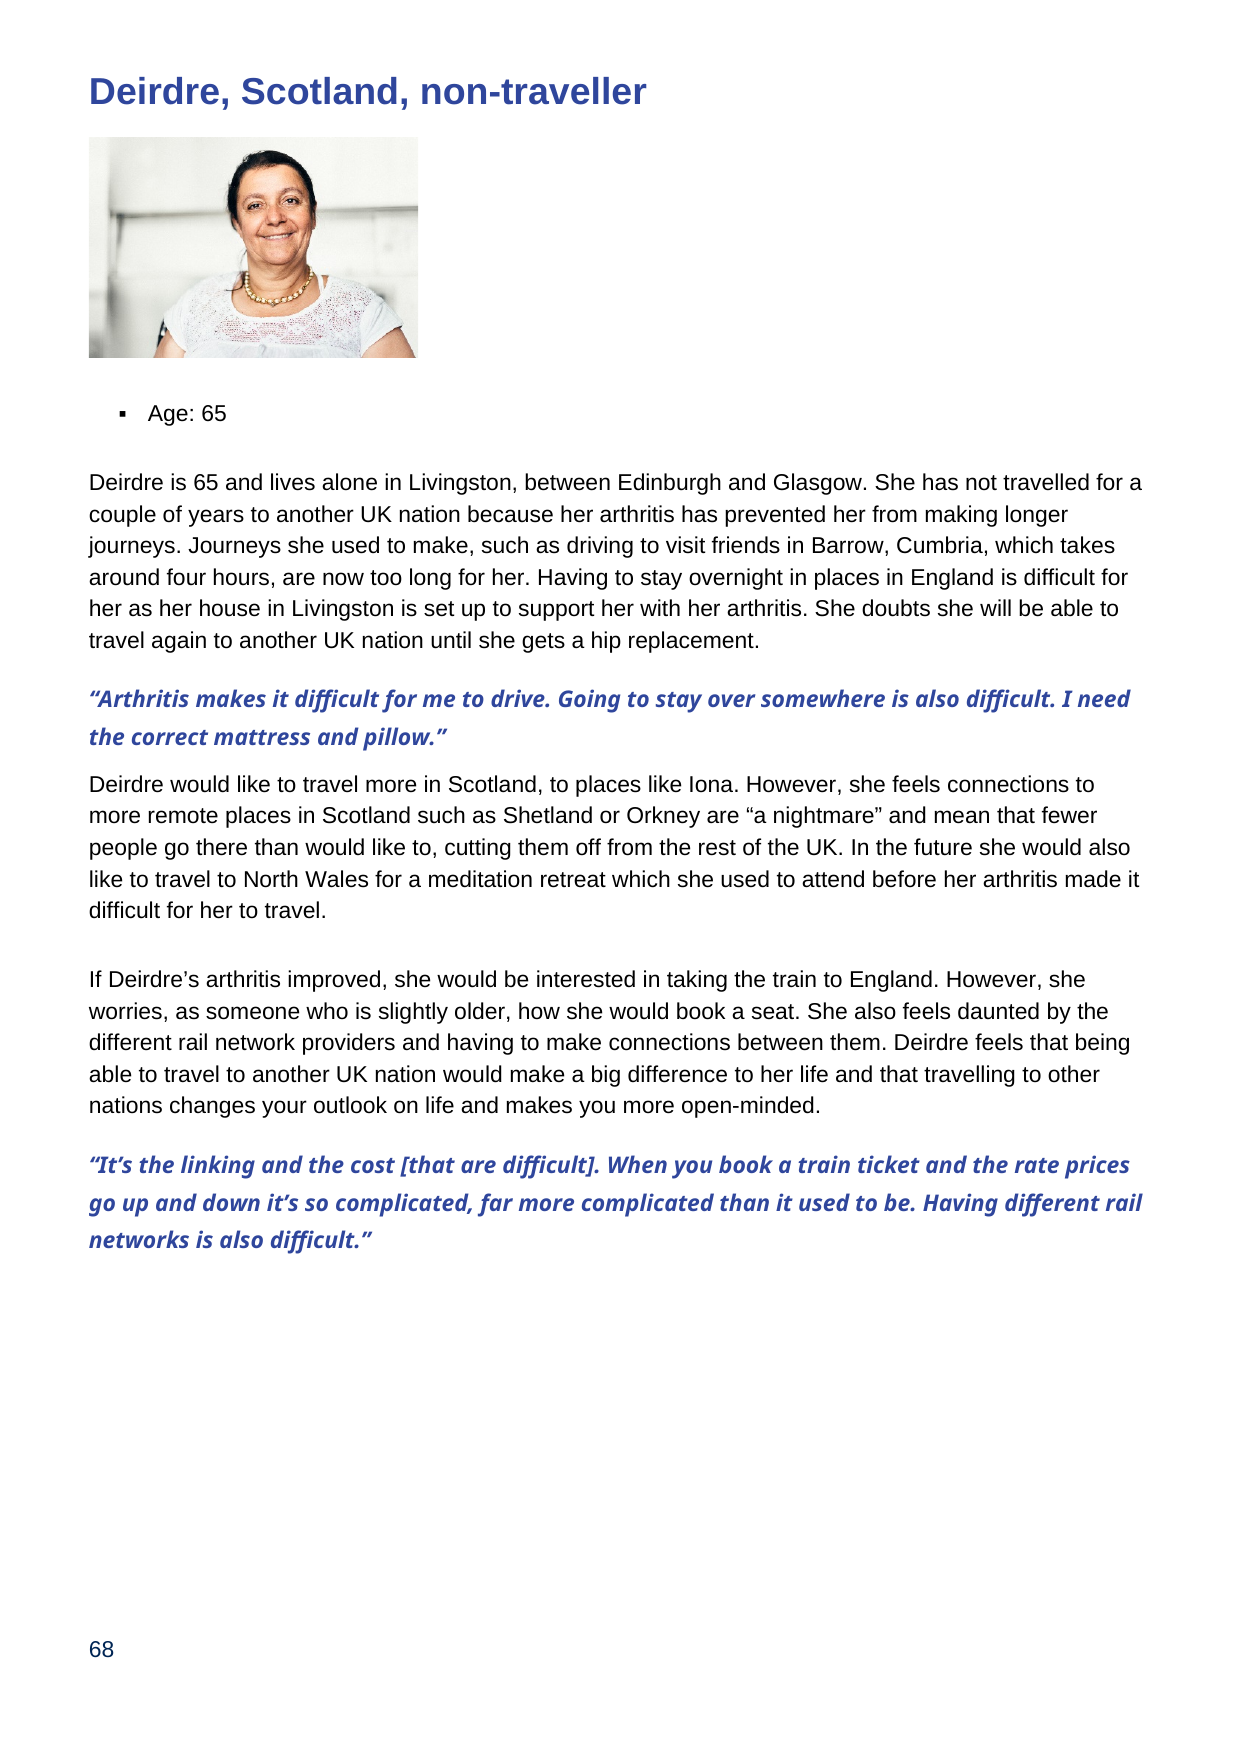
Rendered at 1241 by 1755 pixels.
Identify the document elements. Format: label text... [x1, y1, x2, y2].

list If Deirdre’s arthritis improved, she would be interested in taking the train to England. However, she worries, as someone who is slightly older, how she would book a seat. She also feels daunted by the different rail network providers and having to make connections between them. Deirdre feels that being able to travel to another UK nation would make a big difference to her life and that travelling to other nations changes your outlook on life and makes you more open-minded. [89, 966, 1152, 1119]
text “It’s the linking and the cost [that are difficult]. When you book a train ticket and the rate prices go up and down it’s so complicated, far more complicated than it used to be. Having different rail networks is also difficult.” [89, 1149, 1152, 1255]
subtitle Deirdre, Scotland, non-traveller [89, 69, 1152, 112]
text “Arthritis makes it difficult for me to drive. Going to stay over somewhere is also difficult. I need the correct mattress and pillow.” [89, 683, 1152, 752]
list Age: 65 [118, 400, 1152, 426]
list Deirdre would like to travel more in Scotland, to places like Iona. However, she feels connections to more remote places in Scotland such as Shetland or Orkney are “a nightmare” and mean that fewer people go there than would like to, cutting them off from the rest of the UK. In the future she would also like to travel to North Wales for a meditation retreat which she used to attend before her arthritis made it difficult for her to travel. [89, 771, 1152, 923]
list Deirdre is 65 and lives alone in Livingston, between Edinburgh and Glasgow. She has not travelled for a couple of years to another UK nation because her arthritis has prevented her from making longer journeys. Journeys she used to make, such as driving to visit friends in Barrow, Cumbria, which takes around four hours, are now too long for her. Having to stay overnight in places in England is difficult for her as her house in Livingston is set up to support her with her arthritis. She doubts she will be able to travel again to another UK nation until she gets a hip replacement. [89, 469, 1152, 653]
